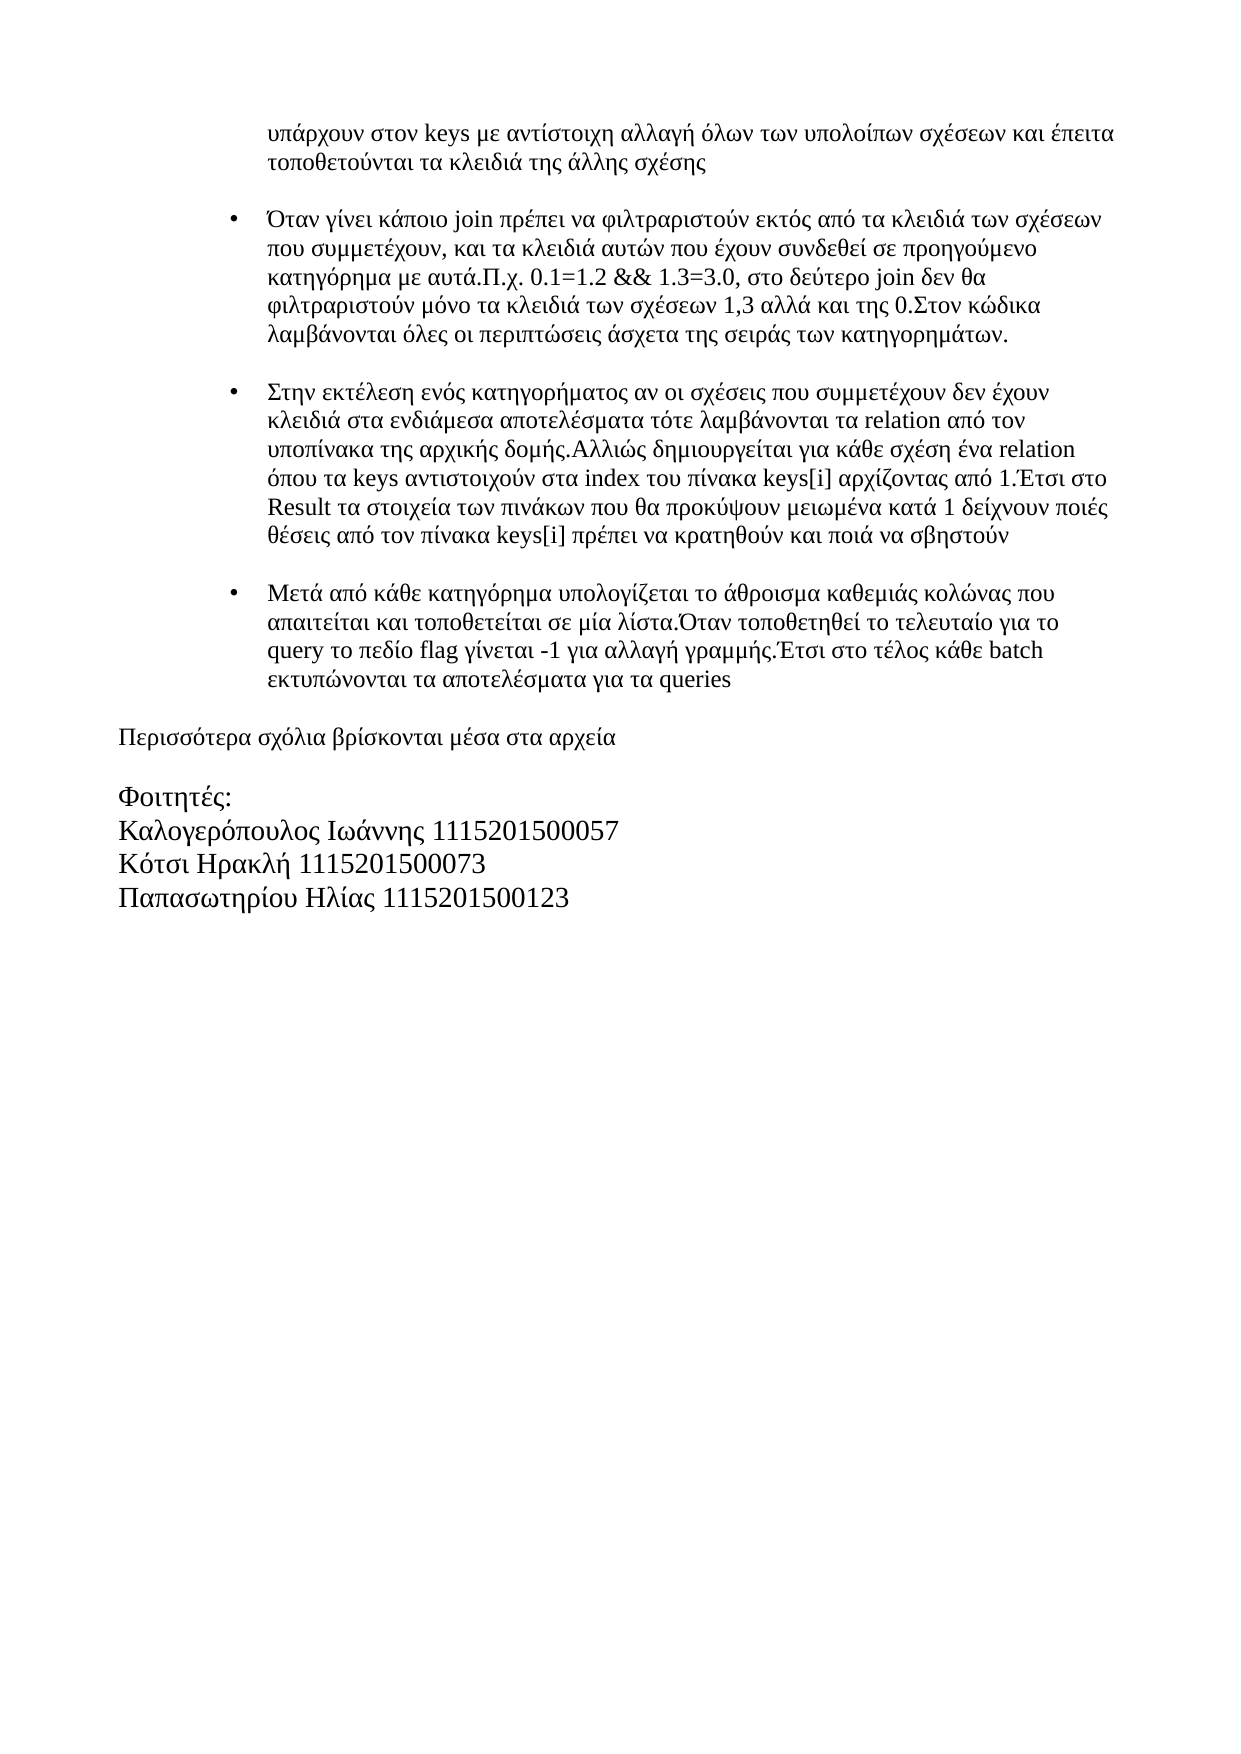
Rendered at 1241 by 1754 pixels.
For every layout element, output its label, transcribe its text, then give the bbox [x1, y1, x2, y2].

text Φοιτητές: [118, 779, 1122, 813]
text Κότσι Ηρακλή 1115201500073 [118, 846, 1122, 880]
text Καλογερόπουλος Ιωάννης 1115201500057 [118, 813, 1122, 846]
text Περισσότερα σχόλια βρίσκονται μέσα στα αρχεία [118, 722, 1122, 751]
list Μετά από κάθε κατηγόρημα υπολογίζεται το άθροισμα καθεμιάς κολώνας που απαιτείται και τοποθετείται σε μία λίστα.Όταν τοποθετηθεί το τελευταίο για το query το πεδίο flag γίνεται -1 για αλλαγή γραμμής.Έτσι στο τέλος κάθε batch εκτυπώνονται τα αποτελέσματα για τα queries [229, 578, 1122, 722]
list Στην εκτέλεση ενός κατηγορήματος αν οι σχέσεις που συμμετέχουν δεν έχουν κλειδιά στα ενδιάμεσα αποτελέσματα τότε λαμβάνονται τα relation από τον υποπίνακα της αρχικής δομής.Αλλιώς δημιουργείται για κάθε σχέση ένα relation όπου τα keys αντιστοιχούν στα index του πίνακα keys[i] αρχίζοντας από 1.Έτσι στο Result τα στοιχεία των πινάκων που θα προκύψουν μειωμένα κατά 1 δείχνουν ποιές θέσεις από τον πίνακα keys[i] πρέπει να κρατηθούν και ποιά να σβηστούν [229, 377, 1122, 578]
list υπάρχουν στον keys με αντίστοιχη αλλαγή όλων των υπολοίπων σχέσεων και έπειτα τοποθετούνται τα κλειδιά της άλλης σχέσης [229, 118, 1122, 204]
list Όταν γίνει κάποιο join πρέπει να φιλτραριστούν εκτός από τα κλειδιά των σχέσεων που συμμετέχουν, και τα κλειδιά αυτών που έχουν συνδεθεί σε προηγούμενο κατηγόρημα με αυτά.Π.χ. 0.1=1.2 && 1.3=3.0, στο δεύτερο join δεν θα φιλτραριστούν μόνο τα κλειδιά των σχέσεων 1,3 αλλά και της 0.Στον κώδικα λαμβάνονται όλες οι περιπτώσεις άσχετα της σειράς των κατηγορημάτων. [229, 204, 1122, 377]
text Παπασωτηρίου Ηλίας 1115201500123 [118, 880, 1122, 913]
